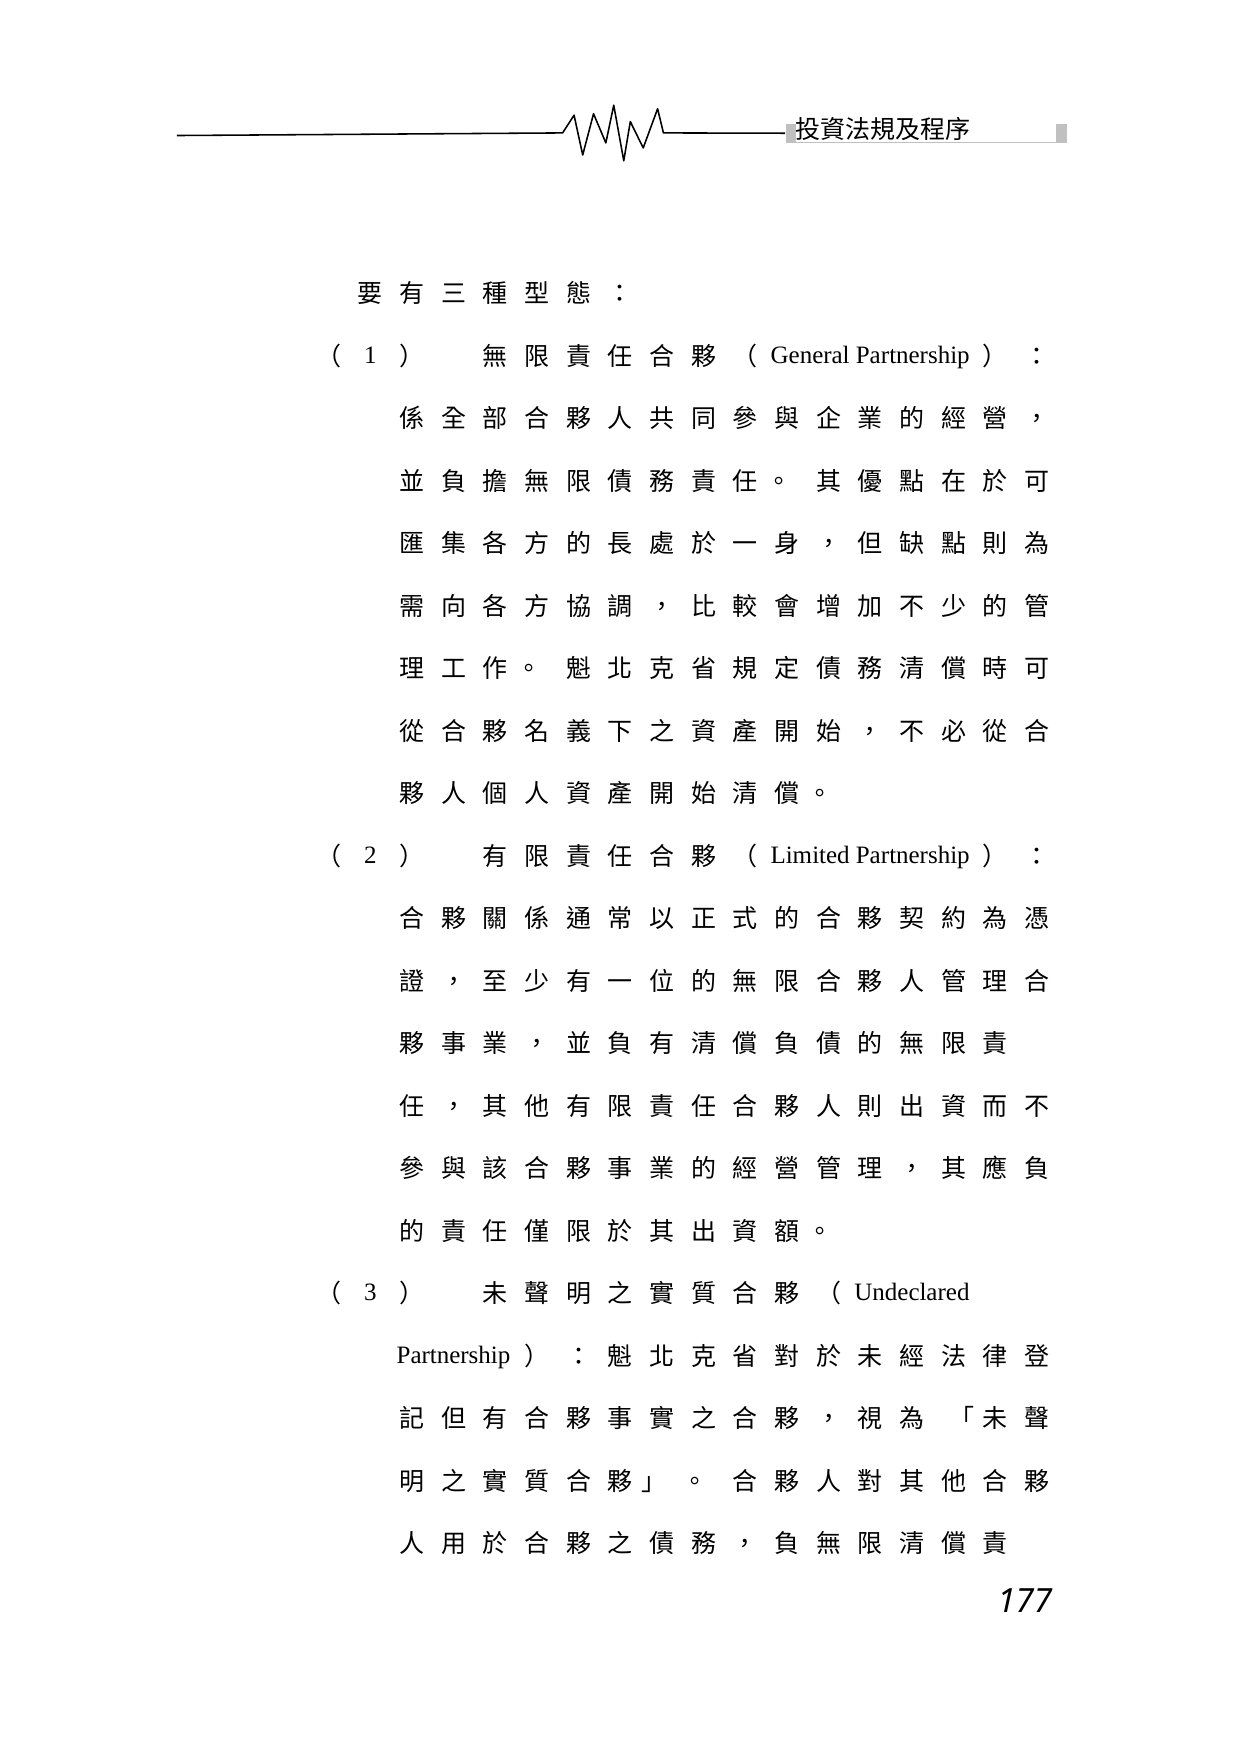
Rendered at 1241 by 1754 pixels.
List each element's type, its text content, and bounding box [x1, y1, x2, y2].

text （1） 無限責任合夥（General Partnership）：係全部合夥人共同參與企業的經營，並負擔無限債務責任。其優點在於可匯集各方的長處於一身，但缺點則為需向各方協調，比較會增加不少的管理工作。魁北克省規定債務清償時可從合夥名義下之資產開始，不必從合夥人個人資產開始清償。 [306, 313, 1058, 813]
text 要有三種型態： [330, 250, 1058, 313]
text （3） 未聲明之實質合夥（Undeclared Partnership）：魁北克省對於未經法律登記但有合夥事實之合夥，視為「未聲明之實質合夥」。合夥人對其他合夥人用於合夥之債務，負無限清償責 [306, 1250, 1058, 1563]
text （2） 有限責任合夥（Limited Partnership）：合夥關係通常以正式的合夥契約為憑證，至少有一位的無限合夥人管理合夥事業，並負有清償負債的無限責任，其他有限責任合夥人則出資而不參與該合夥事業的經營管理，其應負的責任僅限於其出資額。 [306, 813, 1058, 1250]
